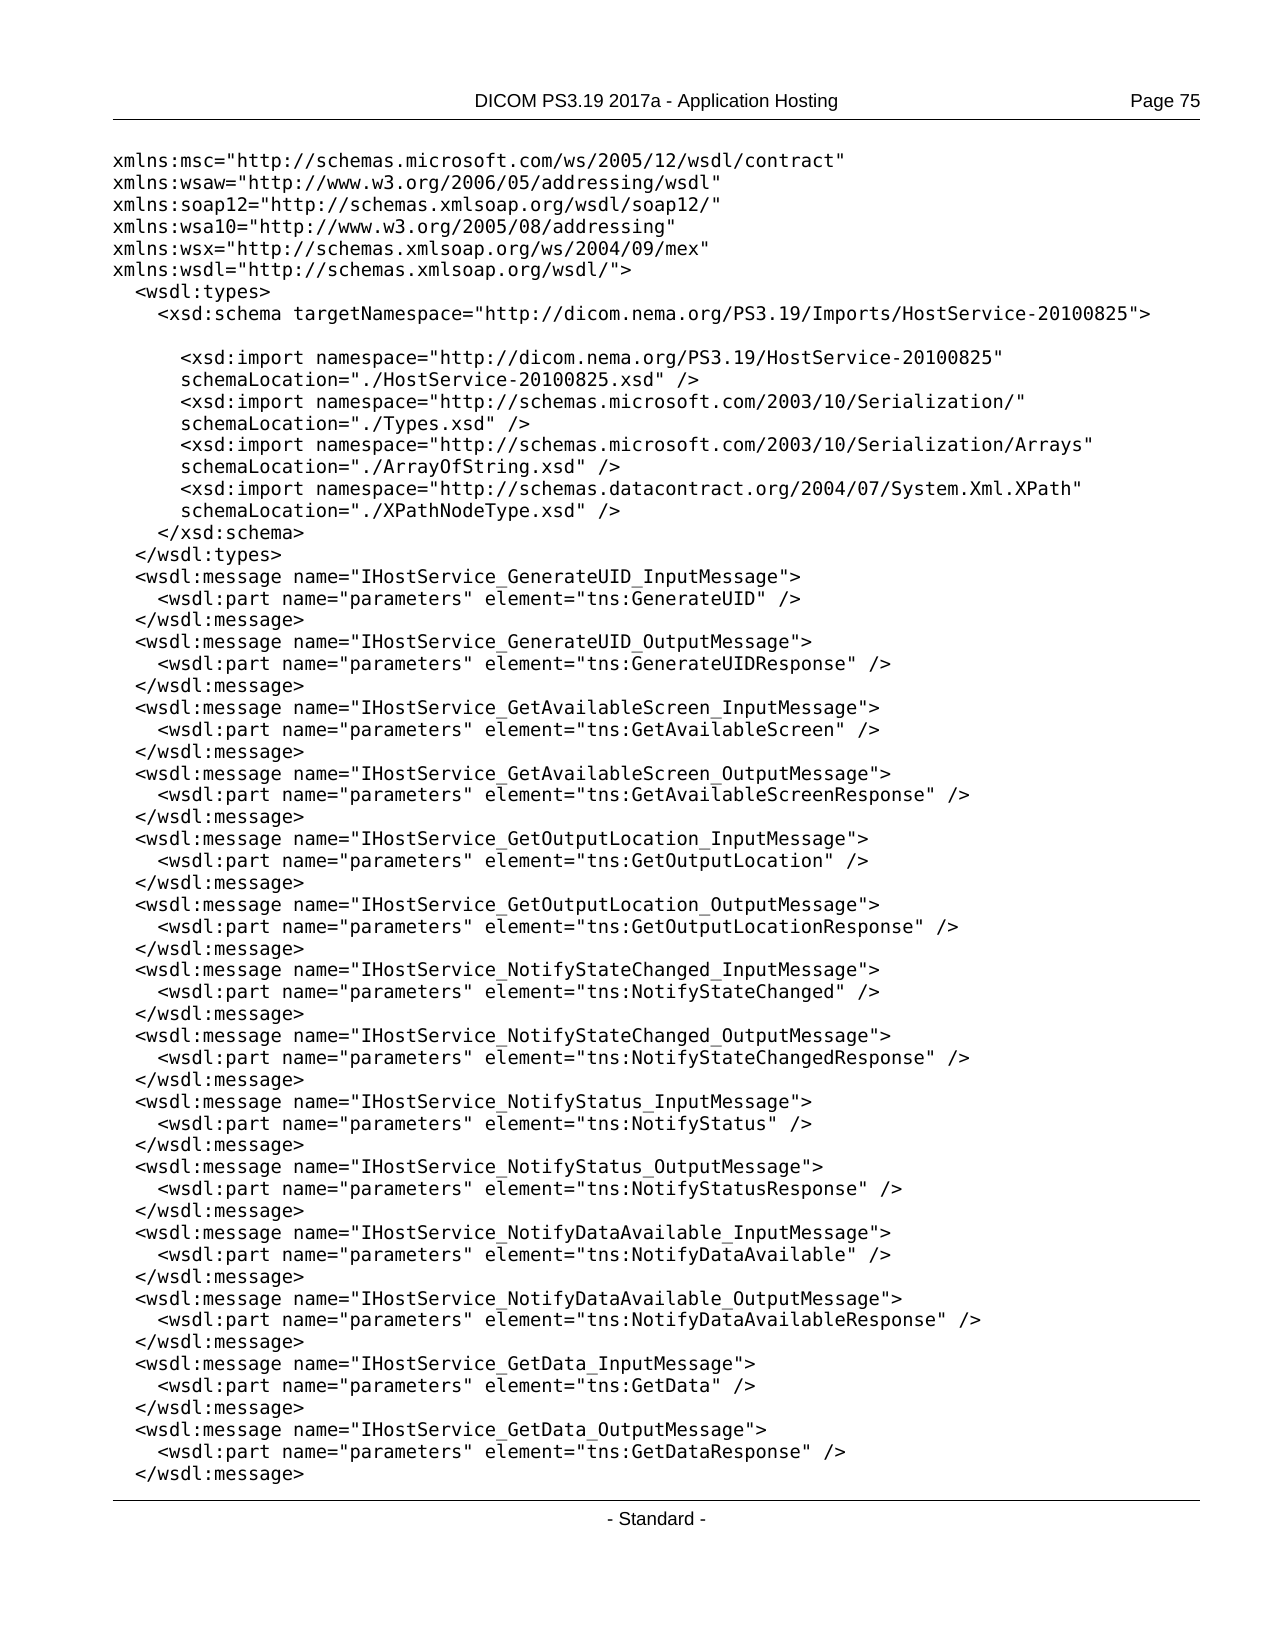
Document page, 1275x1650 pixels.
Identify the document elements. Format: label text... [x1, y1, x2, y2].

text xmlns:msc="http://schemas.microsoft.com/ws/2005/12/wsdl/contract" xmlns:wsaw="http://www.w3.org/2006/05/addressing/wsdl" xmlns:soap12="http://schemas.xmlsoap.org/wsdl/soap12/" xmlns:wsa10="http://www.w3.org/2005/08/addressing" xmlns:wsx="http://schemas.xmlsoap.org/ws/2004/09/mex" xmlns:wsdl="http://schemas.xmlsoap.org/wsdl/"> <wsdl:types> <xsd:schema targetNamespace="http://dicom.nema.org/PS3.19/Imports/HostService-20100825"> <xsd:import namespace="http://dicom.nema.org/PS3.19/HostService-20100825" schemaLocation="./HostService-20100825.xsd" /> <xsd:import namespace="http://schemas.microsoft.com/2003/10/Serialization/" schemaLocation="./Types.xsd" /> <xsd:import namespace="http://schemas.microsoft.com/2003/10/Serialization/Arrays" schemaLocation="./ArrayOfString.xsd" /> <xsd:import namespace="http://schemas.datacontract.org/2004/07/System.Xml.XPath" schemaLocation="./XPathNodeType.xsd" /> </xsd:schema> </wsdl:types> <wsdl:message name="IHostService_GenerateUID_InputMessage"> <wsdl:part name="parameters" element="tns:GenerateUID" /> </wsdl:message> <wsdl:message name="IHostService_GenerateUID_OutputMessage"> <wsdl:part name="parameters" element="tns:GenerateUIDResponse" /> </wsdl:message> <wsdl:message name="IHostService_GetAvailableScreen_InputMessage"> <wsdl:part name="parameters" element="tns:GetAvailableScreen" /> </wsdl:message> <wsdl:message name="IHostService_GetAvailableScreen_OutputMessage"> <wsdl:part name="parameters" element="tns:GetAvailableScreenResponse" /> </wsdl:message> <wsdl:message name="IHostService_GetOutputLocation_InputMessage"> <wsdl:part name="parameters" element="tns:GetOutputLocation" /> </wsdl:message> <wsdl:message name="IHostService_GetOutputLocation_OutputMessage"> <wsdl:part name="parameters" element="tns:GetOutputLocationResponse" /> </wsdl:message> <wsdl:message name="IHostService_NotifyStateChanged_InputMessage"> <wsdl:part name="parameters" element="tns:NotifyStateChanged" /> </wsdl:message> <wsdl:message name="IHostService_NotifyStateChanged_OutputMessage"> <wsdl:part name="parameters" element="tns:NotifyStateChangedResponse" /> </wsdl:message> <wsdl:message name="IHostService_NotifyStatus_InputMessage"> <wsdl:part name="parameters" element="tns:NotifyStatus" /> </wsdl:message> <wsdl:message name="IHostService_NotifyStatus_OutputMessage"> <wsdl:part name="parameters" element="tns:NotifyStatusResponse" /> </wsdl:message> <wsdl:message name="IHostService_NotifyDataAvailable_InputMessage"> <wsdl:part name="parameters" element="tns:NotifyDataAvailable" /> </wsdl:message> <wsdl:message name="IHostService_NotifyDataAvailable_OutputMessage"> <wsdl:part name="parameters" element="tns:NotifyDataAvailableResponse" /> </wsdl:message> <wsdl:message name="IHostService_GetData_InputMessage"> <wsdl:part name="parameters" element="tns:GetData" /> </wsdl:message> <wsdl:message name="IHostService_GetData_OutputMessage"> <wsdl:part name="parameters" element="tns:GetDataResponse" /> </wsdl:message> [112, 150, 1200, 1484]
